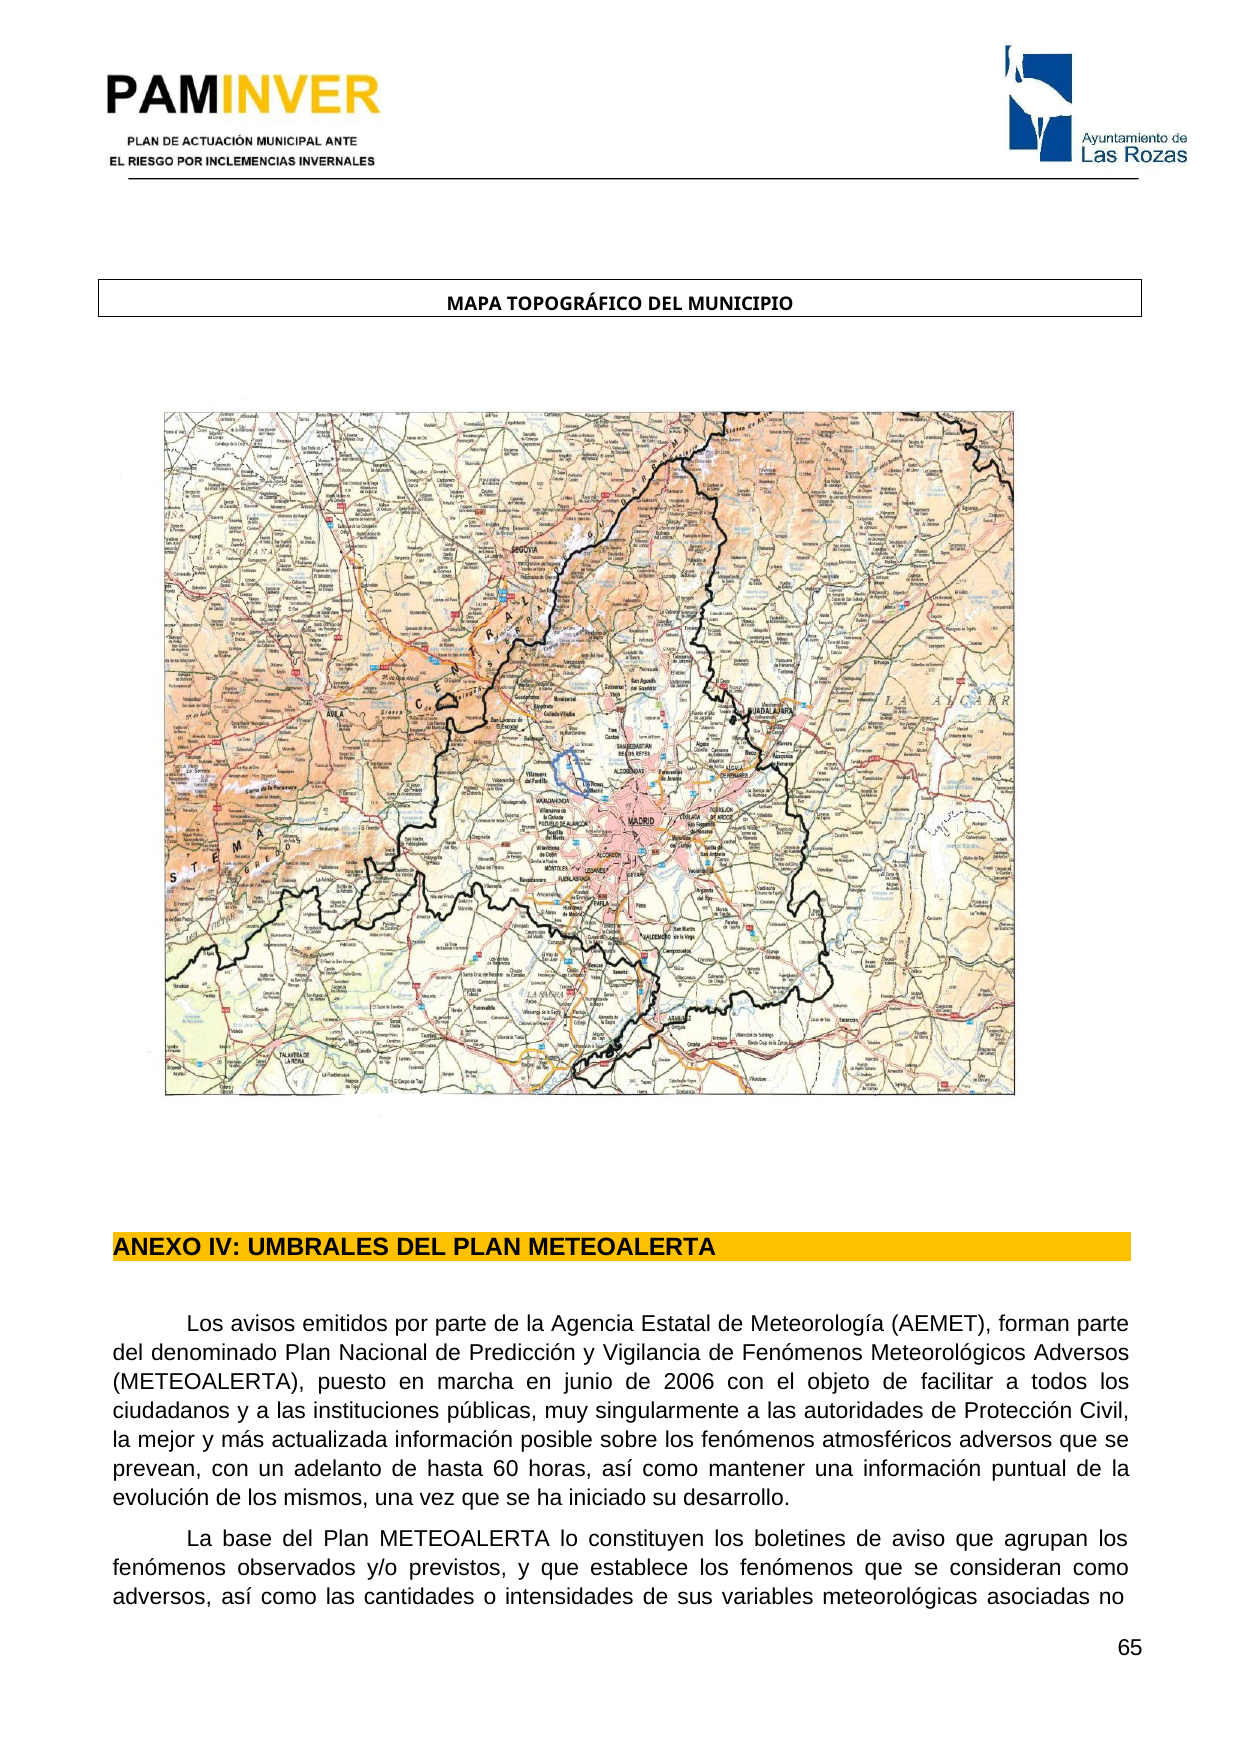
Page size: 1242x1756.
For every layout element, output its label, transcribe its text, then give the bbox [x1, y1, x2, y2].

text La base del Plan METEOALERTA lo constituyen los boletines de aviso que agrupan los fenómenos observados y/o previstos, y que establece los fenómenos que se consideran como adversos, así como las cantidades o intensidades de sus variables meteorológicas asociadas no [112, 1525, 1129, 1609]
text ANEXO IV: UMBRALES DEL PLAN METEOALERTA [112, 1232, 1217, 1261]
text Los avisos emitidos por parte de la Agencia Estatal de Meteorología (AEMET), forman parte del denominado Plan Nacional de Predicción y Vigilancia de Fenómenos Meteorológicos Adversos (METEOALERTA), puesto en marcha en junio de 2006 con el objeto de facilitar a todos los ciudadanos y a las instituciones públicas, muy singularmente a las autoridades de Protección Civil, la mejor y más actualizada información posible sobre los fenómenos atmosféricos adversos que se prevean, con un adelanto de hasta 60 horas, así como mantener una información puntual de la evolución de los mismos, una vez que se ha iniciado su desarrollo. [112, 1310, 1130, 1510]
text MAPA TOPOGRÁFICO DEL MUNICIPIO [99, 286, 1141, 316]
